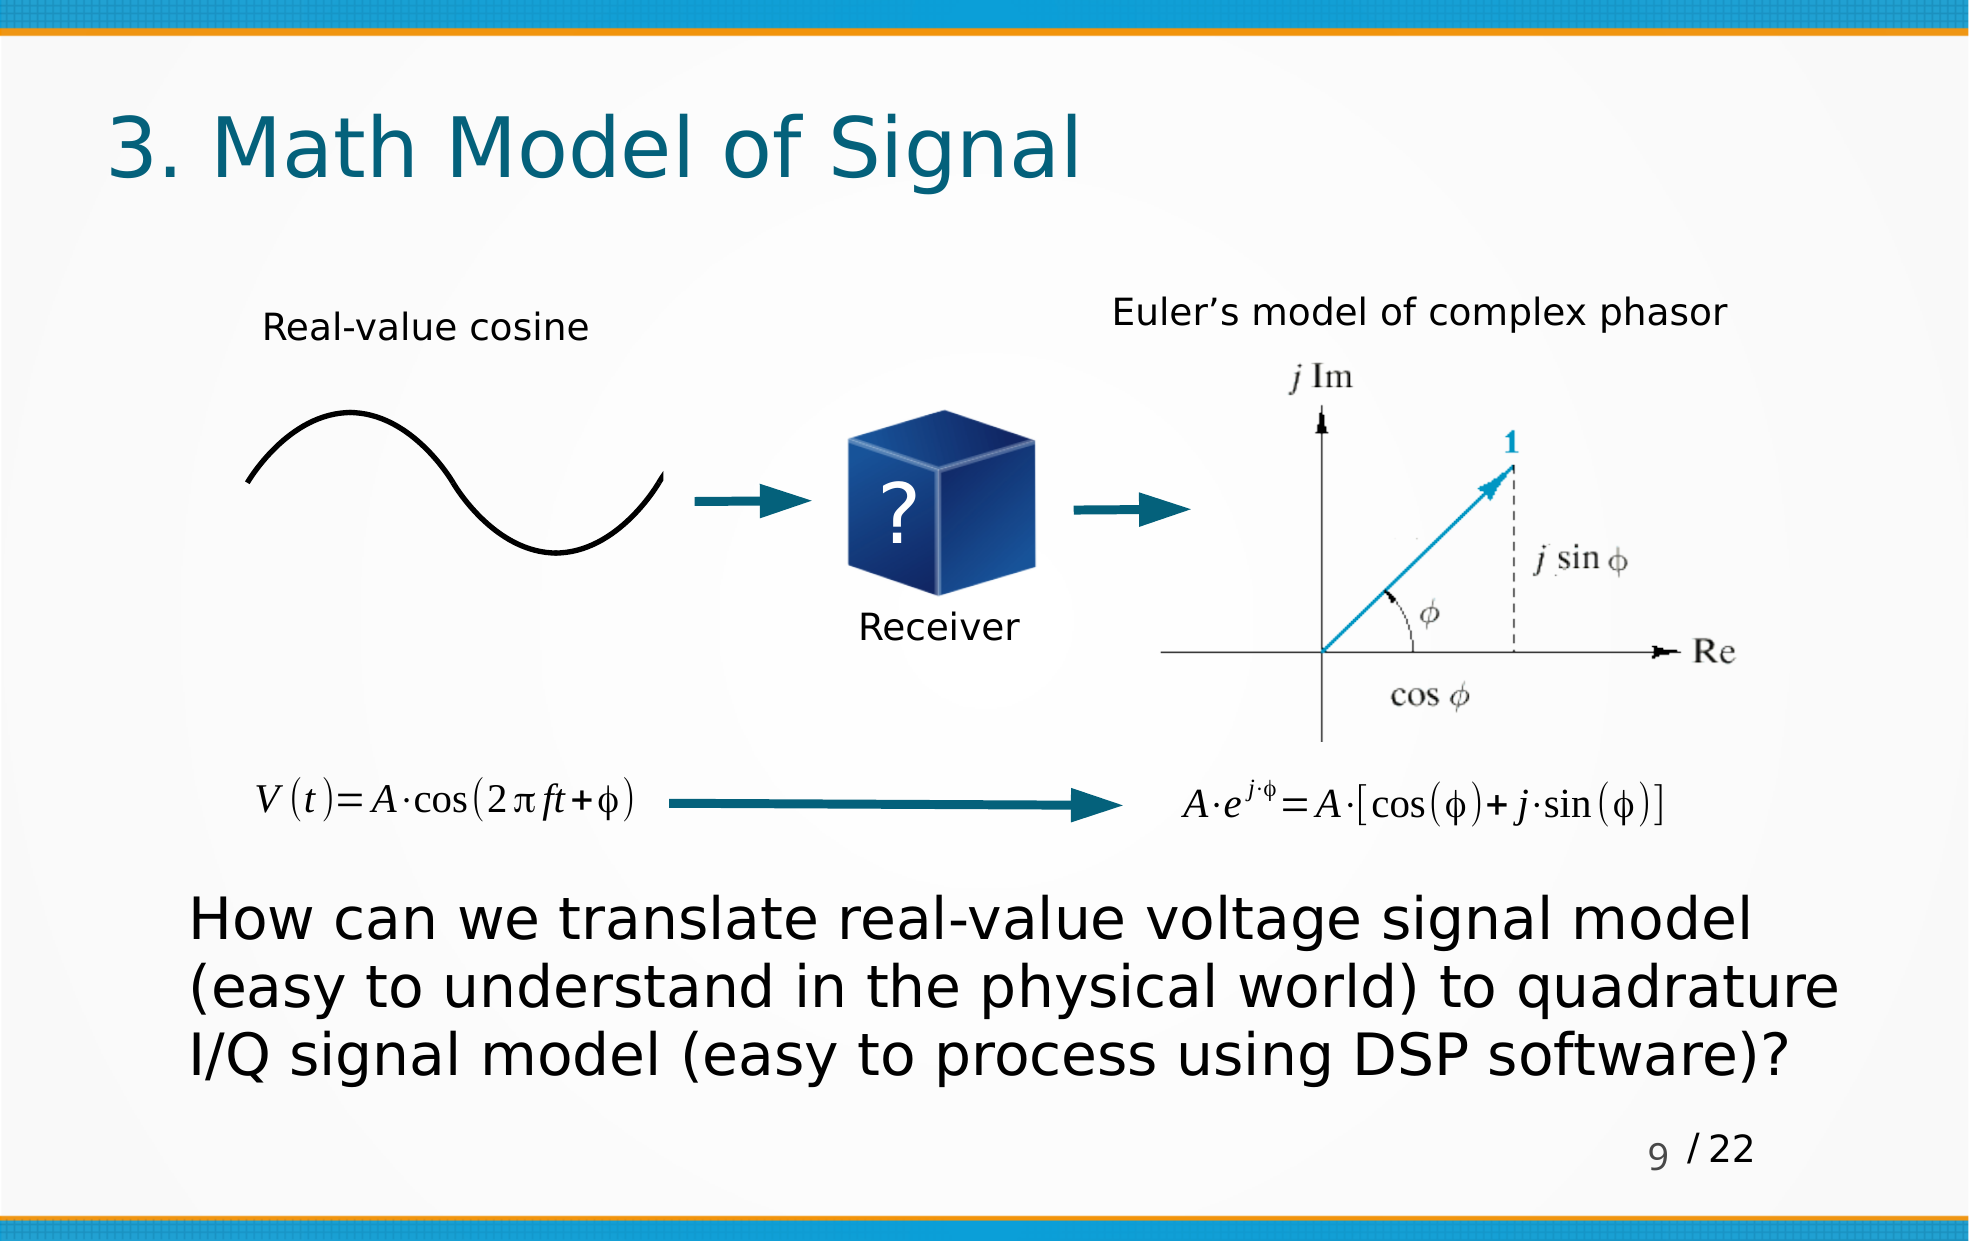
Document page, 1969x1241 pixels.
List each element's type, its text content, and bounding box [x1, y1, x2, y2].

text_box Real-value cosine [255, 268, 616, 387]
picture [0, 0, 1969, 1241]
list How can we translate real-value voltage signal model (easy to understand in the physical world) to quadrature I/Q signal model (easy to process using DSP software)? [117, 885, 1895, 1106]
text_box Receiver [852, 568, 1057, 687]
text_box Euler’s model of complex phasor [1105, 249, 1773, 376]
text_box ? [871, 456, 925, 573]
title 3. Math Model of Signal [105, 45, 1877, 253]
chart [1172, 774, 1670, 830]
chart [248, 774, 642, 825]
